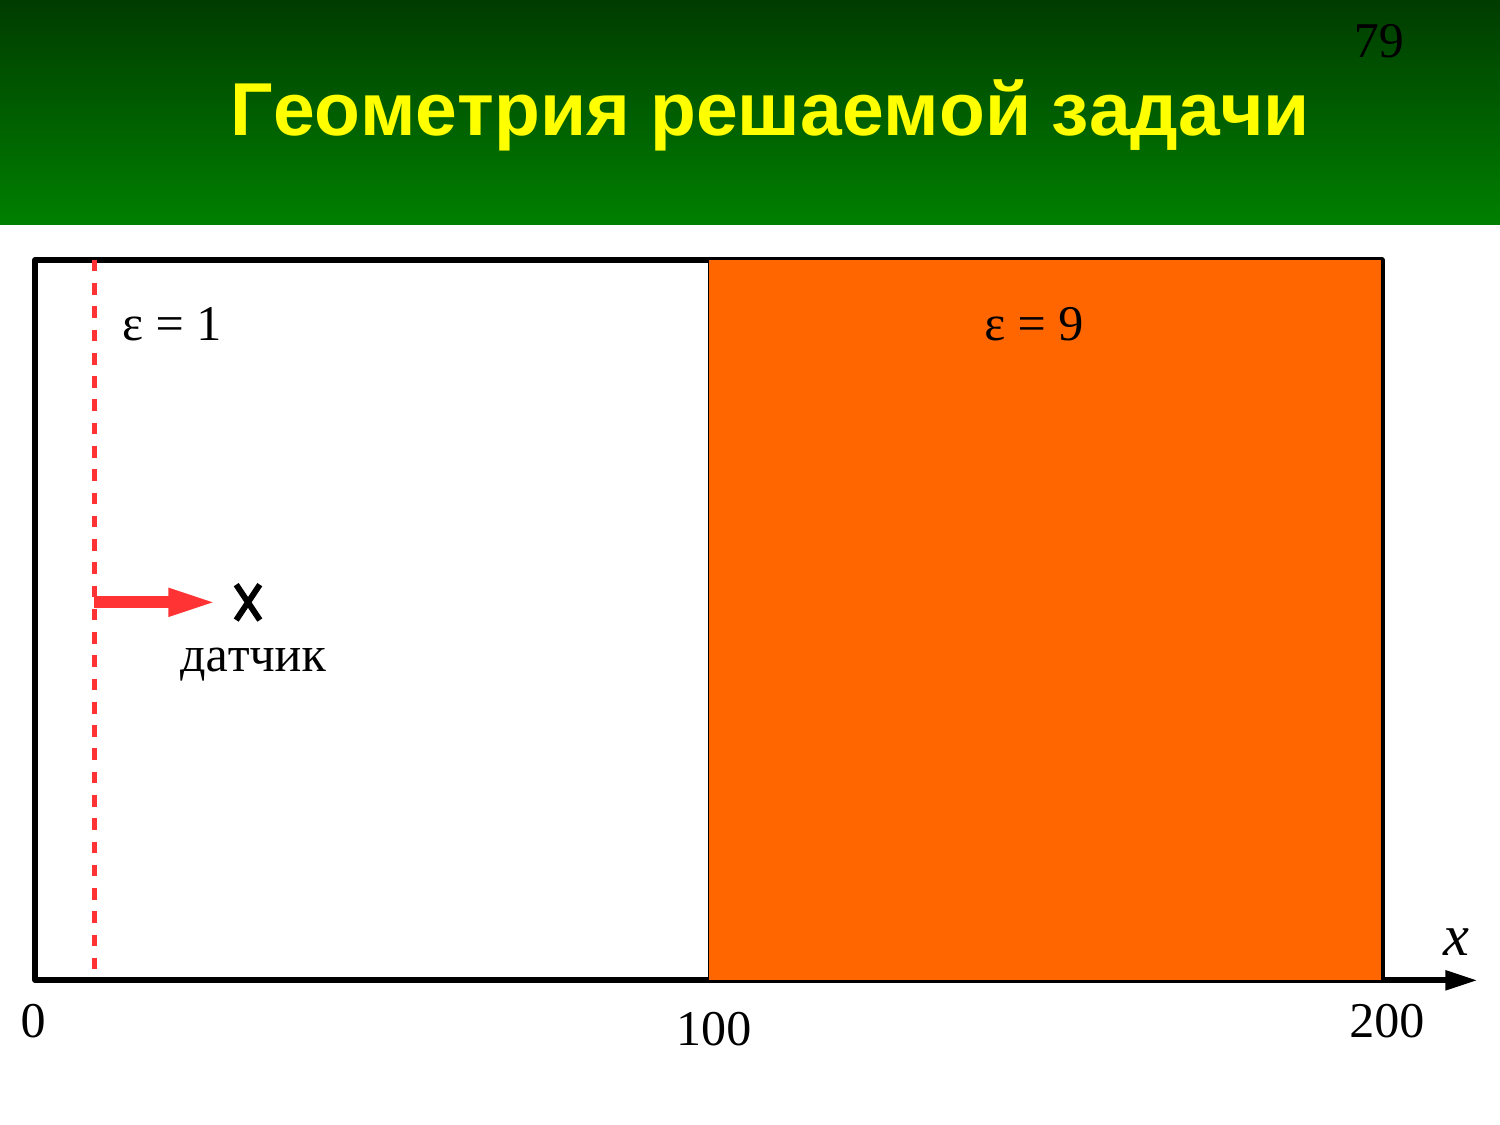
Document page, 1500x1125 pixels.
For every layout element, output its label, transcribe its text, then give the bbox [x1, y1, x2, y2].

title Геометрия решаемой задачи [100, 7, 1441, 204]
text_box 0 [5, 980, 61, 1056]
text_box датчик [165, 614, 340, 689]
text_box 200 [1334, 980, 1440, 1056]
text_box [35, 259, 1382, 981]
text_box ε = 1 [107, 283, 237, 359]
text_box 100 [661, 988, 767, 1063]
text_box x [1429, 889, 1485, 975]
text_box ε = 9 [969, 283, 1099, 359]
